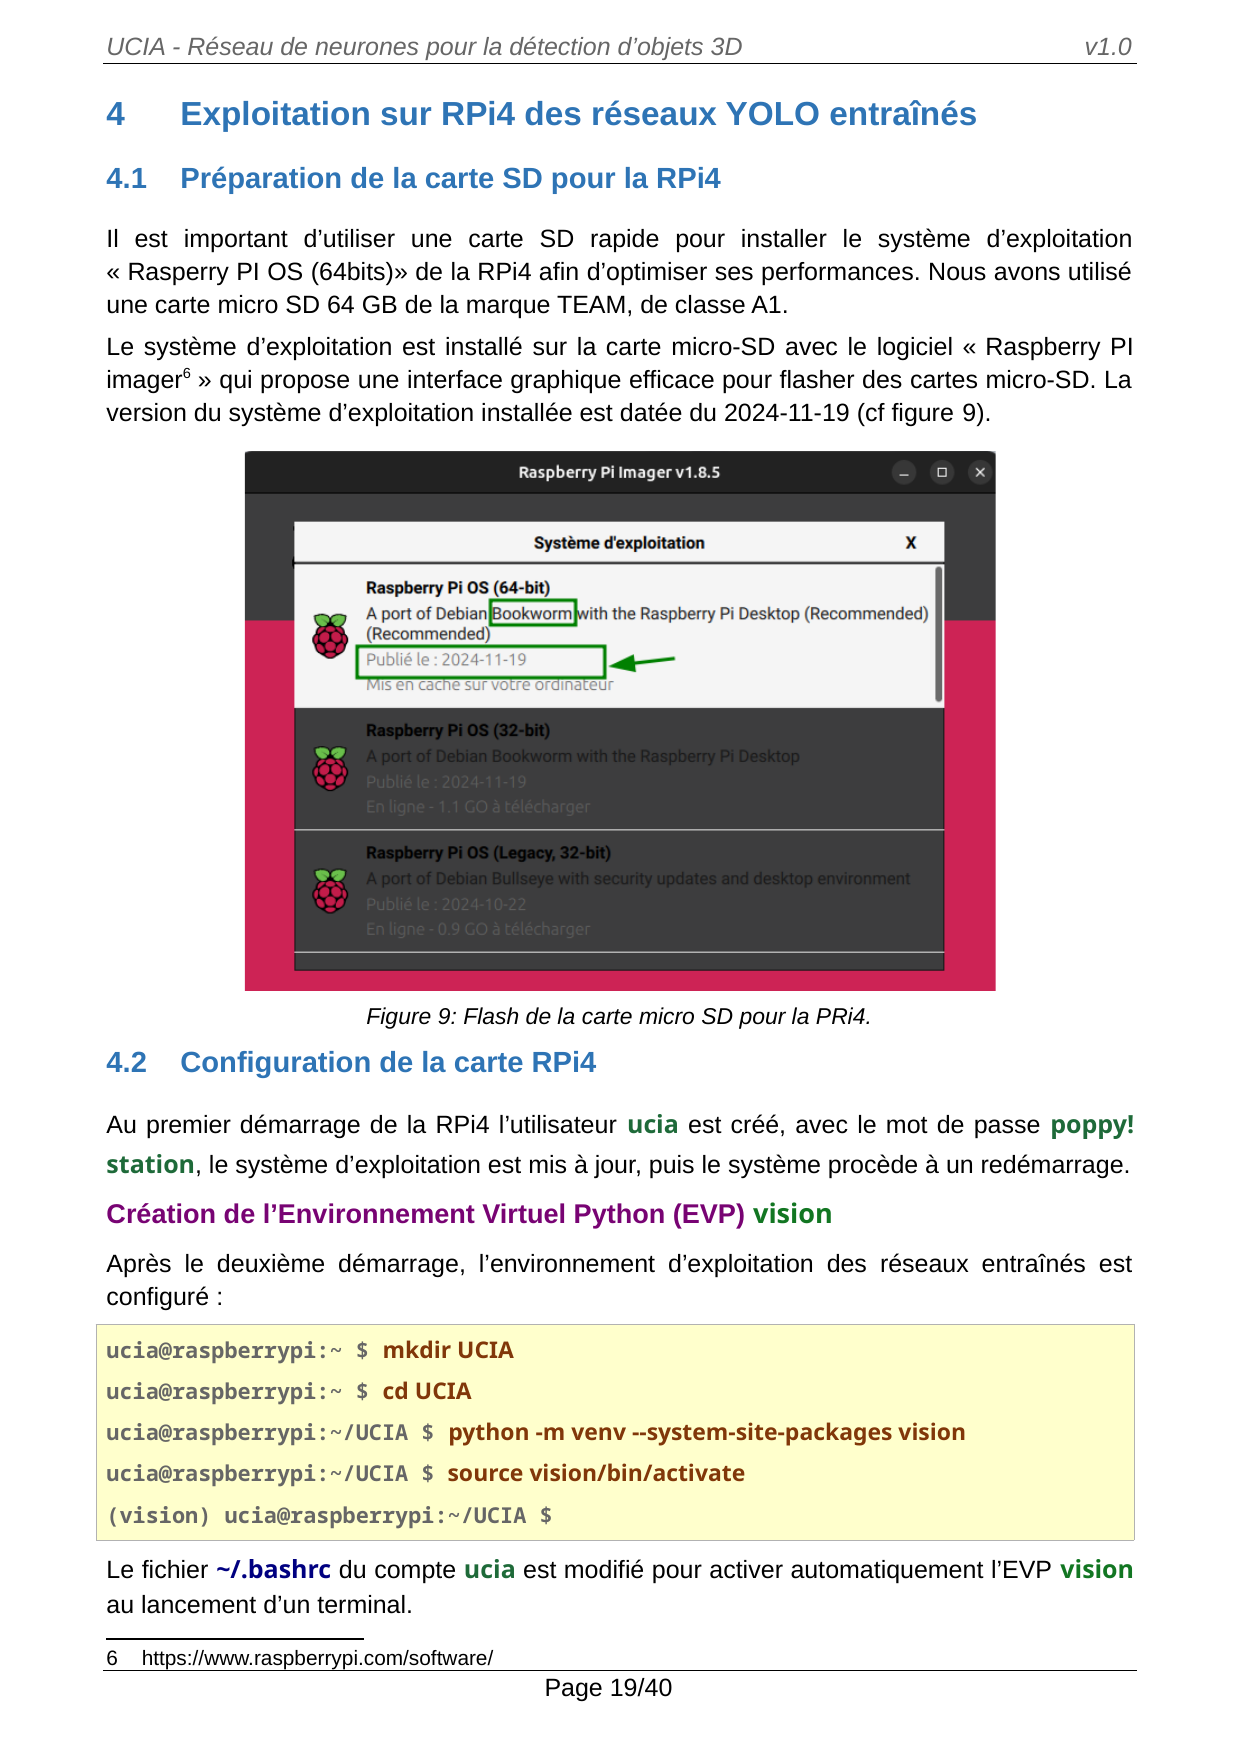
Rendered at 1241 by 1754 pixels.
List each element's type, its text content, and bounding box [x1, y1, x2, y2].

text ucia@raspberrypi:~/UCIA $ source vision/bin/activate [97, 1448, 1134, 1488]
text Il est important d’utiliser une carte SD rapide pour installer le système d’exploitation « Rasperry PI OS (64bits)» de la RPi4 afin d’optimiser ses performances. Nous avons utilisé une carte micro SD 64 GB de la marque TEAM, de classe A1. [106, 224, 1134, 318]
text Au premier démarrage de la RPi4 l’utilisateur ucia est créé, avec le mot de passe poppy!station, le système d’exploitation est mis à jour, puis le système procède à un redémarrage. [106, 1107, 1134, 1180]
subtitle Exploitation sur RPi4 des réseaux YOLO entraînés [106, 94, 1134, 132]
text ucia@raspberrypi:~ $ mkdir UCIA [97, 1325, 1134, 1364]
picture [244, 451, 996, 991]
text (vision) ucia@raspberrypi:~/UCIA $ [97, 1489, 1134, 1540]
text Après le deuxième démarrage, l’environnement d’exploitation des réseaux entraînés est configuré : [106, 1249, 1134, 1311]
text Le système d’exploitation est installé sur la carte micro-SD avec le logiciel « Raspberry PI imager » qui propose une interface graphique efficace pour flasher des cartes micro-SD. La version du système d’exploitation installée est datée du 2024-11-19 (cf figure 9). [106, 332, 1134, 426]
text Figure 9: Flash de la carte micro SD pour la PRi4. [245, 991, 996, 1029]
subtitle Création de l’Environnement Virtuel Python (EVP) vision [106, 1194, 1134, 1231]
subtitle Configuration de la carte RPi4 [106, 1045, 1134, 1078]
subtitle Préparation de la carte SD pour la RPi4 [106, 161, 1134, 195]
text https://www.raspberrypi.com/software/ [106, 1646, 1134, 1669]
text ucia@raspberrypi:~/UCIA $ python -m venv --system-site-packages vision [97, 1406, 1134, 1447]
text Le fichier ~/.bashrc du compte ucia est modifié pour activer automatiquement l’EVP vision au lancement d’un terminal. [106, 1552, 1134, 1619]
text ucia@raspberrypi:~ $ cd UCIA [97, 1365, 1134, 1405]
